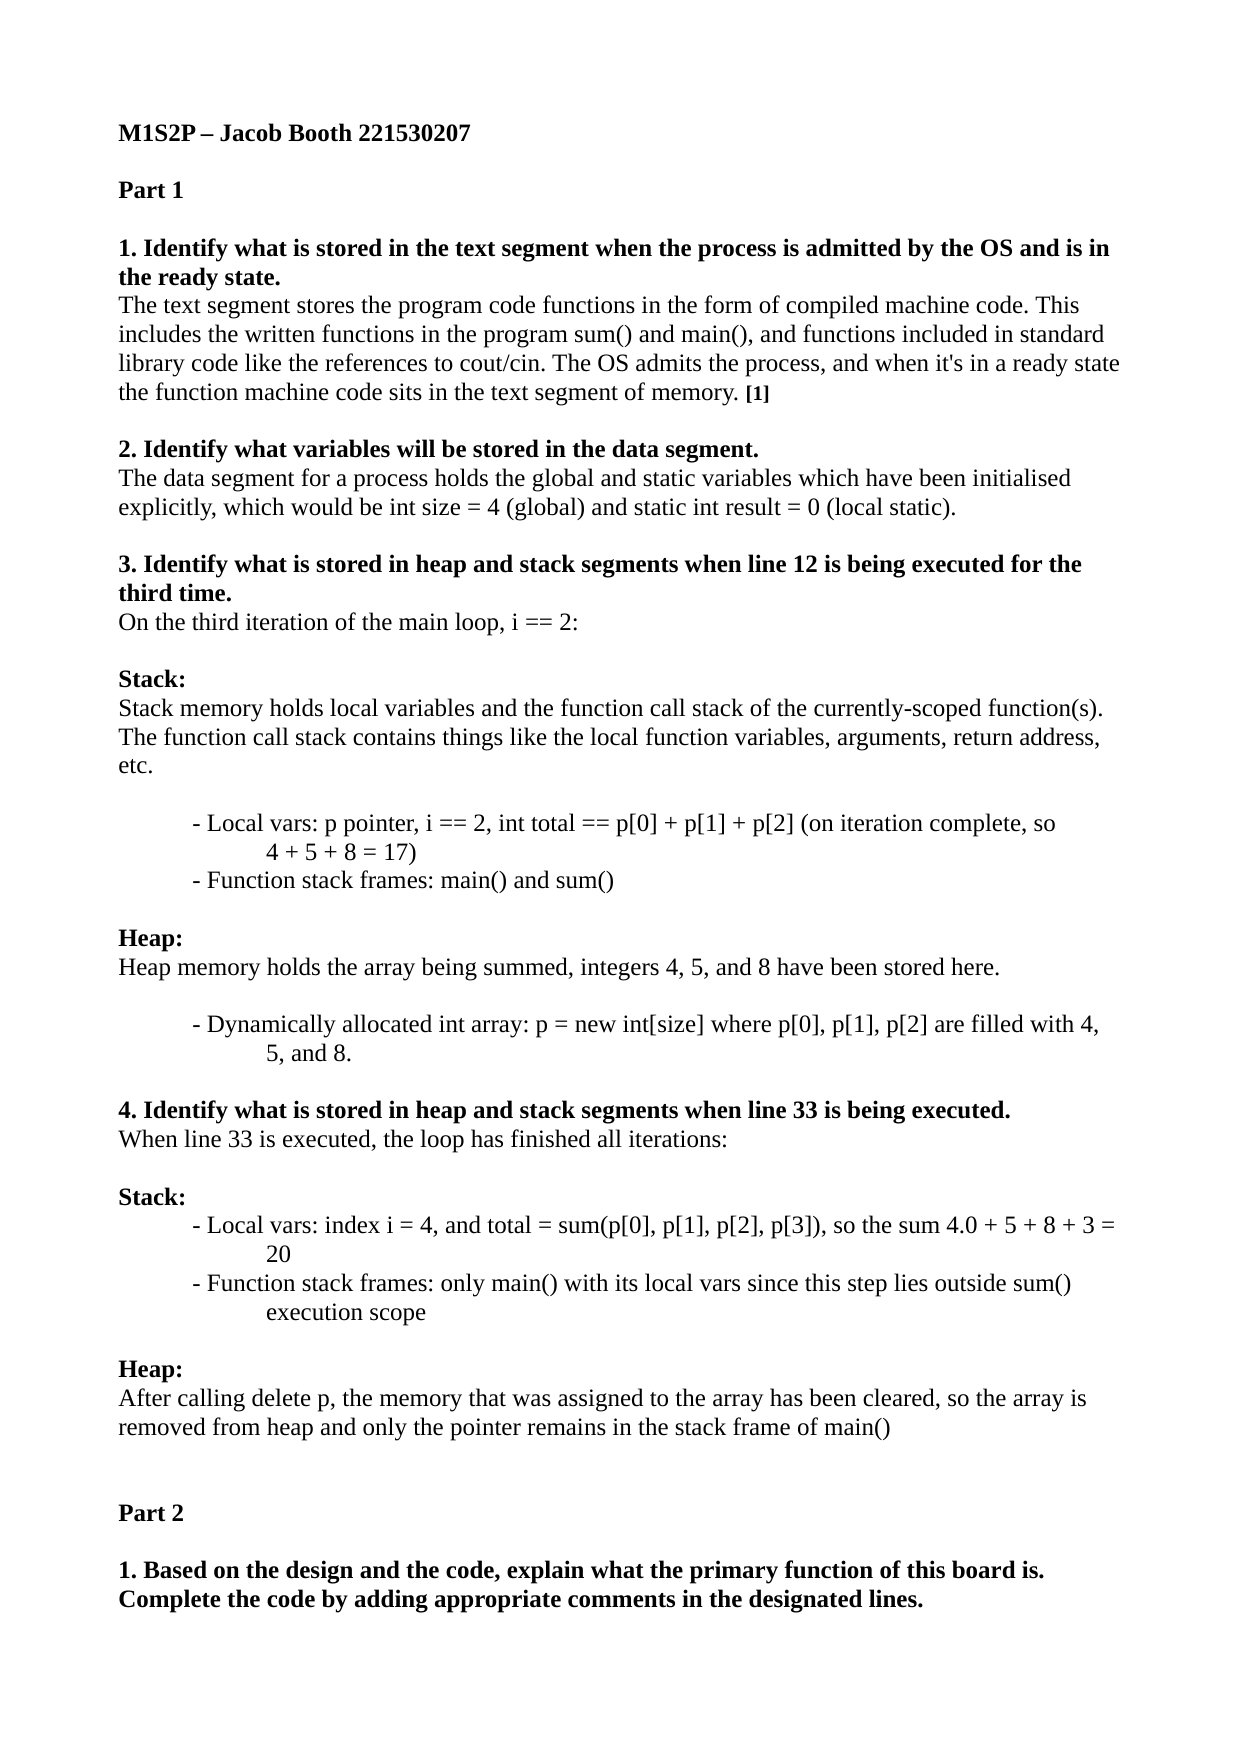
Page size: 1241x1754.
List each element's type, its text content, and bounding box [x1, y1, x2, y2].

text 1. Based on the design and the code, explain what the primary function of this board is. Complete the code by adding appropriate comments in the designated lines. [118, 1556, 1122, 1613]
text - Function stack frames: main() and sum() [118, 866, 1122, 894]
text - Local vars: p pointer, i == 2, int total == p[0] + p[1] + p[2] (on iteration complete, so [118, 808, 1122, 837]
text Stack: [118, 1182, 1122, 1211]
text Stack: Stack memory holds local variables and the function call stack of the currently-scoped function(s). The function call stack contains things like the local function variables, arguments, return address, etc. [118, 664, 1122, 779]
text Heap: [118, 1354, 1122, 1383]
text Heap: Heap memory holds the array being summed, integers 4, 5, and 8 have been stored here. [118, 923, 1122, 981]
text The text segment stores the program code functions in the form of compiled machine code. This includes the written functions in the program sum() and main(), and functions included in standard library code like the references to cout/cin. The OS admits the process, and when it's in a ready state the function machine code sits in the text segment of memory. [1] [118, 291, 1122, 406]
text 4. Identify what is stored in heap and stack segments when line 33 is being executed. [118, 1096, 1122, 1124]
text When line 33 is executed, the loop has finished all iterations: [118, 1124, 1122, 1153]
text Part 1 [118, 176, 1122, 204]
text 1. Identify what is stored in the text segment when the process is admitted by the OS and is in the ready state. [118, 233, 1122, 291]
text - Dynamically allocated int array: p = new int[size] where p[0], p[1], p[2] are filled with 4, 5, and 8. [118, 1009, 1122, 1067]
text After calling delete p, the memory that was assigned to the array has been cleared, so the array is removed from heap and only the pointer remains in the stack frame of main() [118, 1383, 1122, 1441]
text Part 2 [118, 1498, 1122, 1527]
text 3. Identify what is stored in heap and stack segments when line 12 is being executed for the third time. [118, 549, 1122, 607]
text - Local vars: index i = 4, and total = sum(p[0], p[1], p[2], p[3]), so the sum 4.0 + 5 + 8 + 3 = 20 [118, 1211, 1122, 1268]
text M1S2P – Jacob Booth 221530207 [118, 118, 1122, 147]
text 2. Identify what variables will be stored in the data segment. [118, 434, 1122, 463]
text The data segment for a process holds the global and static variables which have been initialised explicitly, which would be int size = 4 (global) and static int result = 0 (local static). [118, 463, 1122, 521]
text On the third iteration of the main loop, i == 2: [118, 607, 1122, 636]
text - Function stack frames: only main() with its local vars since this step lies outside sum() execution scope [118, 1268, 1122, 1326]
text 4 + 5 + 8 = 17) [118, 837, 1122, 866]
